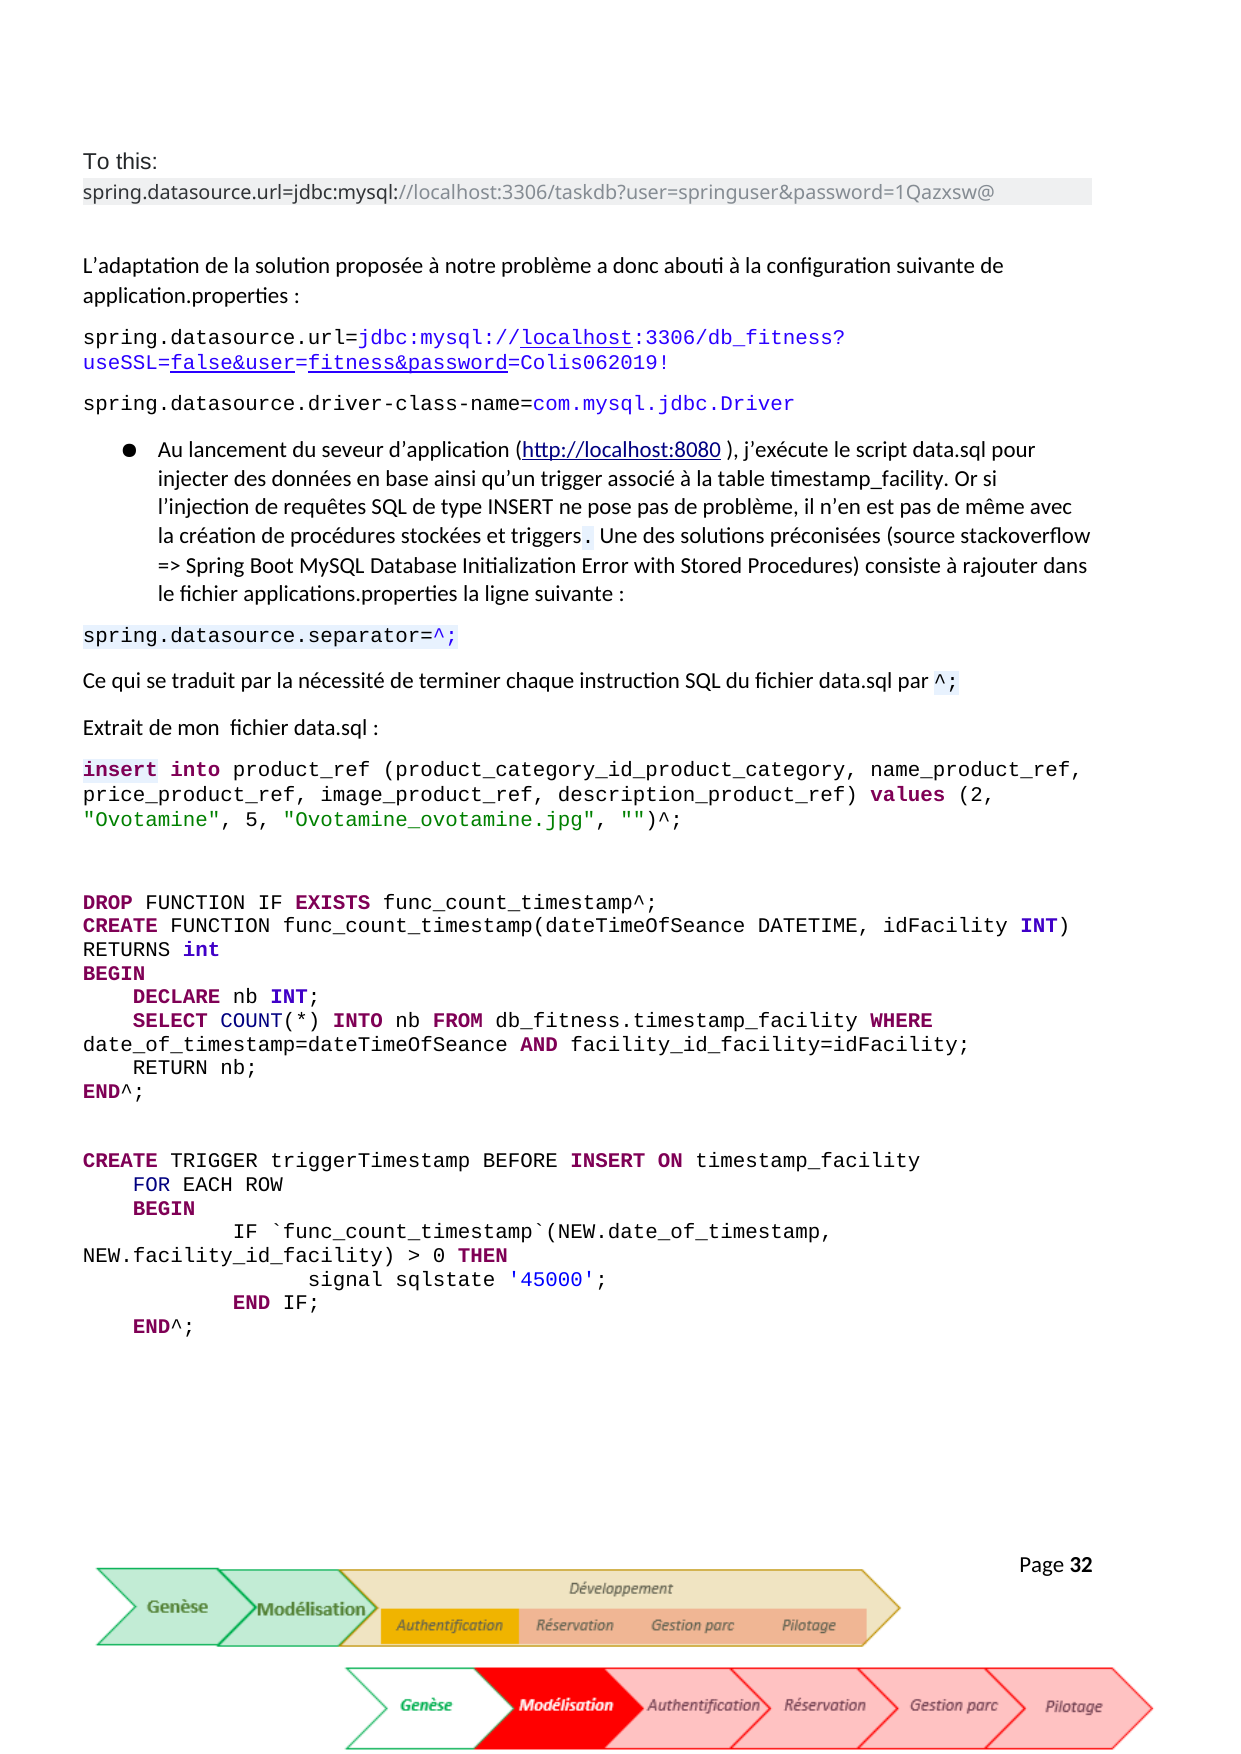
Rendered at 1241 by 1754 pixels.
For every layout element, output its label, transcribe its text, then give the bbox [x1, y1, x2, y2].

picture [93, 1564, 902, 1651]
text BEGIN [83, 963, 1092, 986]
text IF `func_count_timestamp`(NEW.date_of_timestamp, NEW.facility_id_facility) > 0 THEN [83, 1221, 1092, 1269]
list Au lancement du seveur d’application (http://localhost:8080 ), j’exécute le script data.sql pour injecter des données en base ainsi qu’un trigger associé à la table timestamp_facility. Or si l’injection de requêtes SQL de type INSERT ne pose pas de problème, il n’en est pas de même avec la création de procédures stockées et triggers. Une des solutions préconisées (source stackoverflow => Spring Boot MySQL Database Initialization Error with Stored Procedures) consiste à rajouter dans le fichier applications.properties la ligne suivante : [120, 435, 1092, 608]
text CREATE FUNCTION func_count_timestamp(dateTimeOfSeance DATETIME, idFacility INT) RETURNS int [83, 915, 1092, 963]
text spring.datasource.driver-class-name=com.mysql.jdbc.Driver [83, 393, 1092, 417]
text L’adaptation de la solution proposée à notre problème a donc abouti à la configuration suivante de application.properties : [83, 252, 1092, 309]
text signal sqlstate '45000'; [83, 1269, 1092, 1292]
text SELECT COUNT(*) INTO nb FROM db_fitness.timestamp_facility WHERE date_of_timestamp=dateTimeOfSeance AND facility_id_facility=idFacility; [83, 1010, 1092, 1057]
text FOR EACH ROW [83, 1174, 1092, 1198]
text Ce qui se traduit par la nécessité de terminer chaque instruction SQL du fichier data.sql par ^; [83, 667, 1092, 695]
text insert into product_ref (product_category_id_product_category, name_product_ref, price_product_ref, image_product_ref, description_product_ref) values (2, "Ovotamine", 5, "Ovotamine_ovotamine.jpg", "")^; [83, 759, 1092, 832]
text CREATE TRIGGER triggerTimestamp BEFORE INSERT ON timestamp_facility [83, 1151, 1092, 1174]
text RETURN nb; [83, 1057, 1092, 1081]
text BEGIN [83, 1198, 1092, 1221]
picture [339, 1662, 1156, 1754]
text END^; [83, 1081, 1092, 1104]
text spring.datasource.url=jdbc:mysql://localhost:3306/taskdb?user=springuser&password=1Qazxsw@ [83, 178, 1092, 205]
text DECLARE nb INT; [83, 986, 1092, 1010]
text To this: [83, 148, 1092, 174]
text END^; [83, 1316, 1092, 1340]
text END IF; [83, 1292, 1092, 1316]
text Extrait de mon fichier data.sql : [83, 713, 1092, 741]
text spring.datasource.separator=^; [83, 625, 1092, 649]
text DROP FUNCTION IF EXISTS func_count_timestamp^; [83, 892, 1092, 915]
text spring.datasource.url=jdbc:mysql://localhost:3306/db_fitness?useSSL=false&user=fitness&password=Colis062019! [83, 327, 1092, 376]
